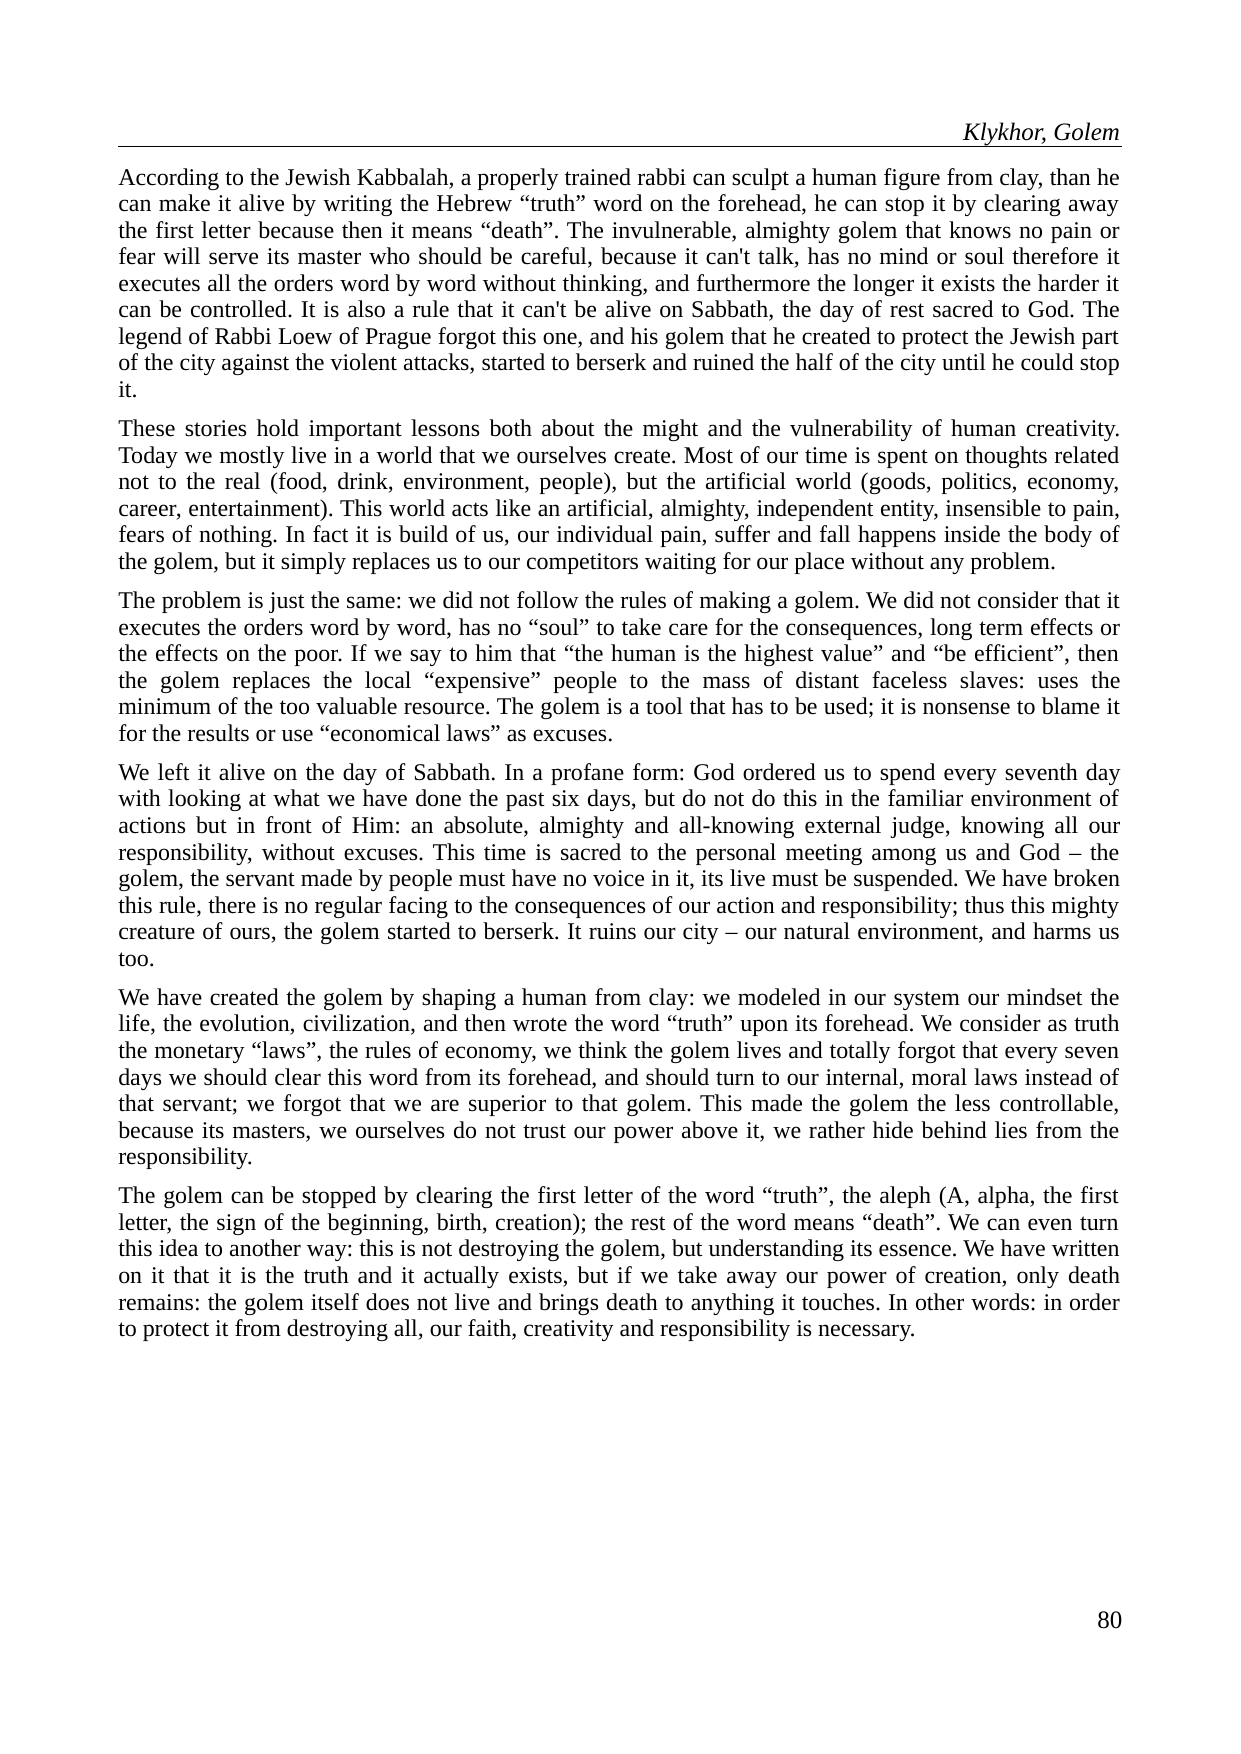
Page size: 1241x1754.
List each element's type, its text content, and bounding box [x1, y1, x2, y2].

text The problem is just the same: we did not follow the rules of making a golem. We did not consider that it executes the orders word by word, has no “soul” to take care for the consequences, long term effects or the effects on the poor. If we say to him that “the human is the highest value” and “be efficient”, then the golem replaces the local “expensive” people to the mass of distant faceless slaves: uses the minimum of the too valuable resource. The golem is a tool that has to be used; it is nonsense to blame it for the results or use “economical laws” as excuses. [118, 587, 1122, 746]
text We have created the golem by shaping a human from clay: we modeled in our system our mindset the life, the evolution, civilization, and then wrote the word “truth” upon its forehead. We consider as truth the monetary “laws”, the rules of economy, we think the golem lives and totally forgot that every seven days we should clear this word from its forehead, and should turn to our internal, moral laws instead of that servant; we forgot that we are superior to that golem. This made the golem the less controllable, because its masters, we ourselves do not trust our power above it, we rather hide behind lies from the responsibility. [118, 984, 1122, 1170]
text The golem can be stopped by clearing the first letter of the word “truth”, the aleph (A, alpha, the first letter, the sign of the beginning, birth, creation); the rest of the word means “death”. We can even turn this idea to another way: this is not destroying the golem, but understanding its essence. We have written on it that it is the truth and it actually exists, but if we take away our power of creation, only death remains: the golem itself does not live and brings death to anything it touches. In other words: in order to protect it from destroying all, our faith, creativity and responsibility is necessary. [118, 1182, 1122, 1342]
text According to the Jewish Kabbalah, a properly trained rabbi can sculpt a human figure from clay, than he can make it alive by writing the Hebrew “truth” word on the forehead, he can stop it by clearing away the first letter because then it means “death”. The invulnerable, almighty golem that knows no pain or fear will serve its master who should be careful, because it can't talk, has no mind or soul therefore it executes all the orders word by word without thinking, and furthermore the longer it exists the harder it can be controlled. It is also a rule that it can't be alive on Sabbath, the day of rest sacred to God. The legend of Rabbi Loew of Prague forgot this one, and his golem that he created to protect the Jewish part of the city against the violent attacks, started to berserk and ruined the half of the city until he could stop it. [118, 164, 1122, 403]
text These stories hold important lessons both about the might and the vulnerability of human creativity. Today we mostly live in a world that we ourselves create. Most of our time is spent on thoughts related not to the real (food, drink, environment, people), but the artificial world (goods, politics, economy, career, entertainment). This world acts like an artificial, almighty, independent entity, insensible to pain, fears of nothing. In fact it is build of us, our individual pain, suffer and fall happens inside the body of the golem, but it simply replaces us to our competitors waiting for our place without any problem. [118, 415, 1122, 574]
text We left it alive on the day of Sabbath. In a profane form: God ordered us to spend every seventh day with looking at what we have done the past six days, but do not do this in the familiar environment of actions but in front of Him: an absolute, almighty and all-knowing external judge, knowing all our responsibility, without excuses. This time is sacred to the personal meeting among us and God – the golem, the servant made by people must have no voice in it, its live must be suspended. We have broken this rule, there is no regular facing to the consequences of our action and responsibility; thus this mighty creature of ours, the golem started to berserk. It ruins our city – our natural environment, and harms us too. [118, 759, 1122, 971]
